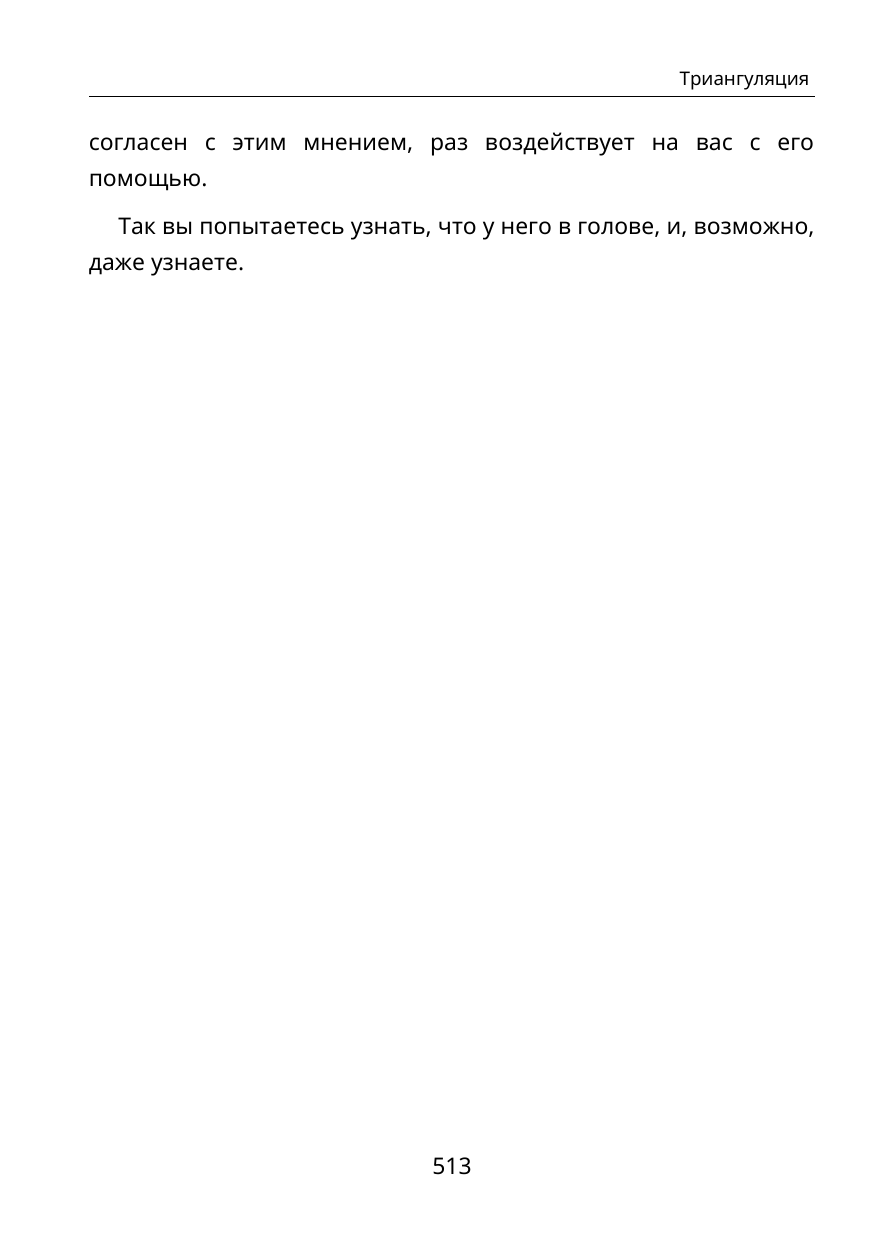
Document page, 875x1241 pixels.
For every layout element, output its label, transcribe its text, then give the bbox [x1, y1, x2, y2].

text согласен с этим мнением, раз воздействует на вас с его помощью. [88, 126, 815, 193]
text Так вы попытаетесь узнать, что у него в голове, и, возможно, даже узнаете. [88, 210, 815, 277]
